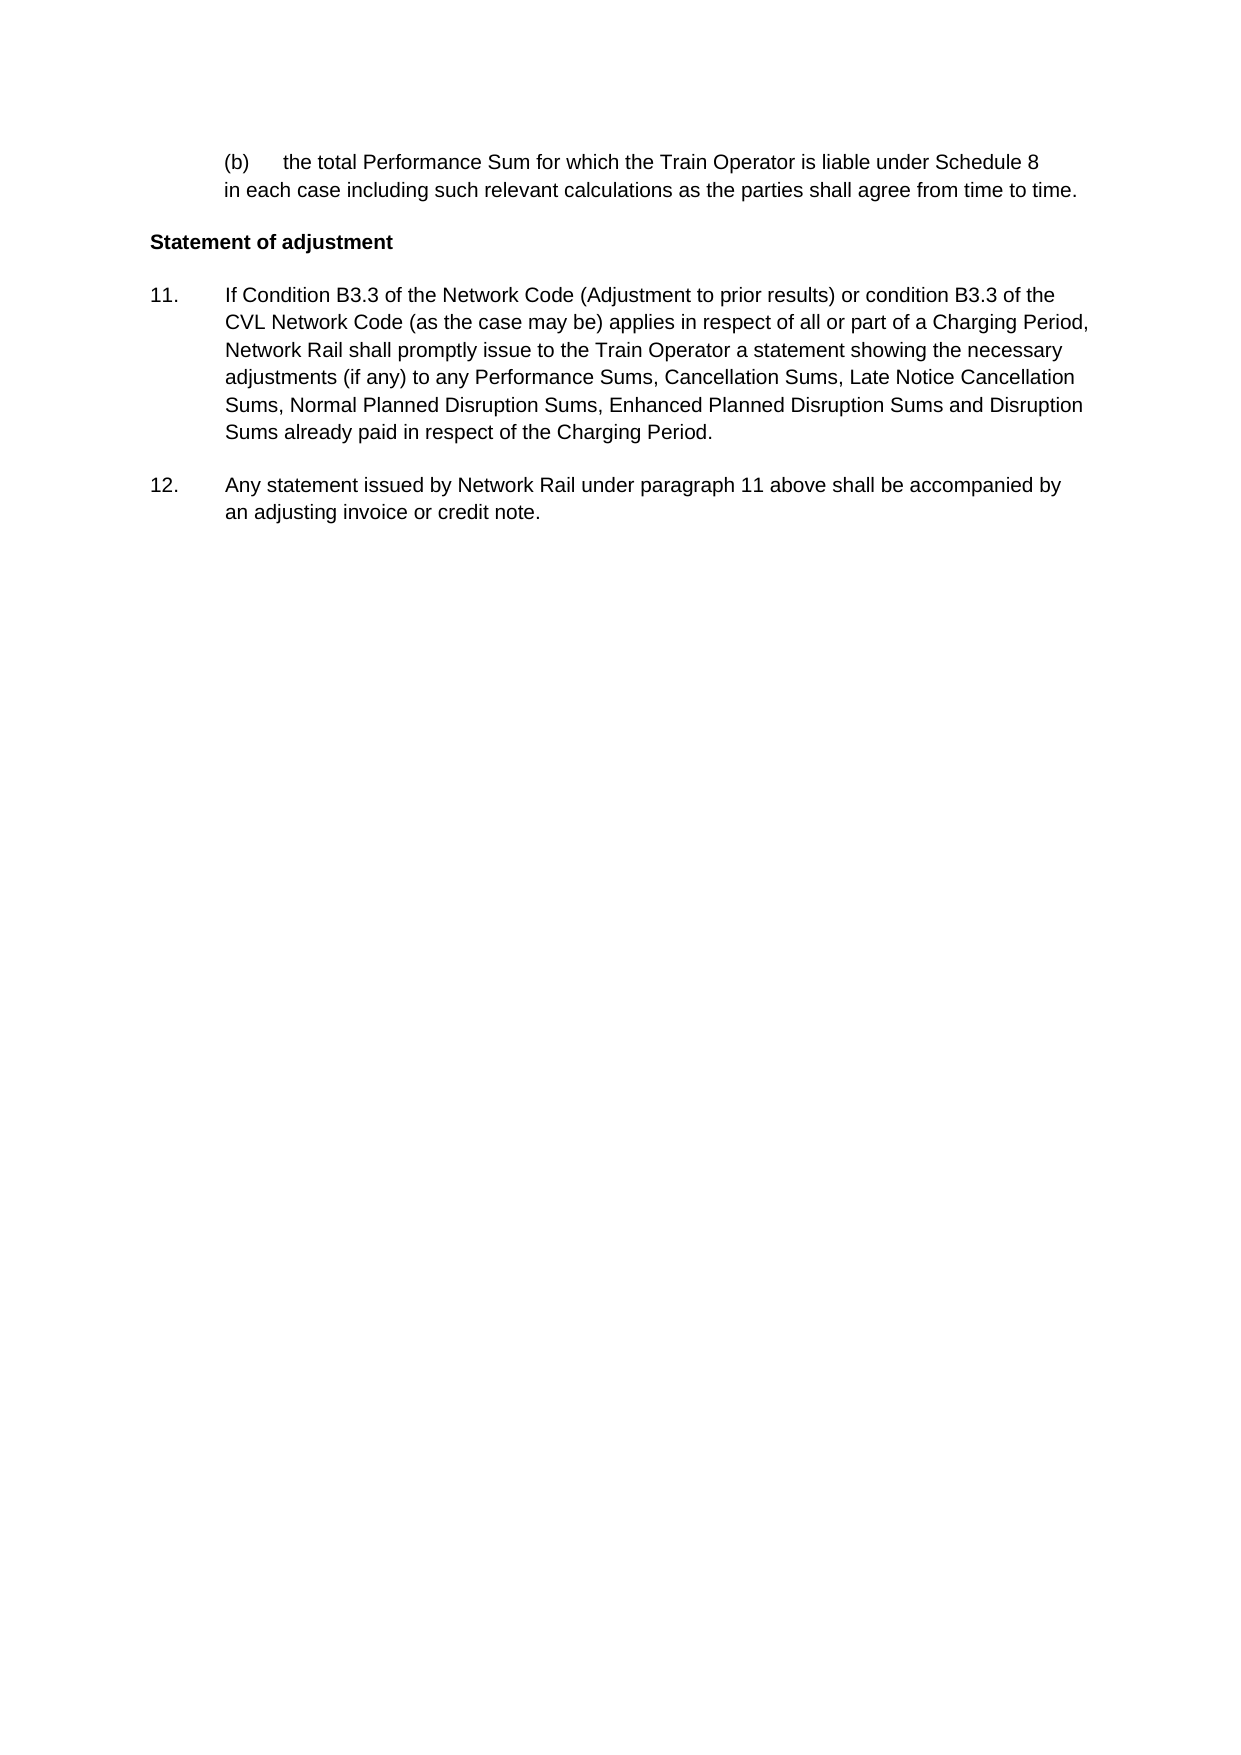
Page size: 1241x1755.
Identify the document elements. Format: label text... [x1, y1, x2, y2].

list the total Performance Sum for which the Train Operator is liable under Schedule 8 [224, 150, 1090, 174]
list Any statement issued by Network Rail under paragraph 11 above shall be accompanied by an adjusting invoice or credit note. [150, 472, 1090, 1596]
list If Condition B3.3 of the Network Code (Adjustment to prior results) or condition B3.3 of the CVL Network Code (as the case may be) applies in respect of all or part of a Charging Period, Network Rail shall promptly issue to the Train Operator a statement showing the necessary adjustments (if any) to any Performance Sums, Cancellation Sums, Late Notice Cancellation Sums, Normal Planned Disruption Sums, Enhanced Planned Disruption Sums and Disruption Sums already paid in respect of the Charging Period. [150, 282, 1090, 444]
text Statement of adjustment [150, 230, 1090, 254]
text in each case including such relevant calculations as the parties shall agree from time to time. [224, 177, 1090, 201]
